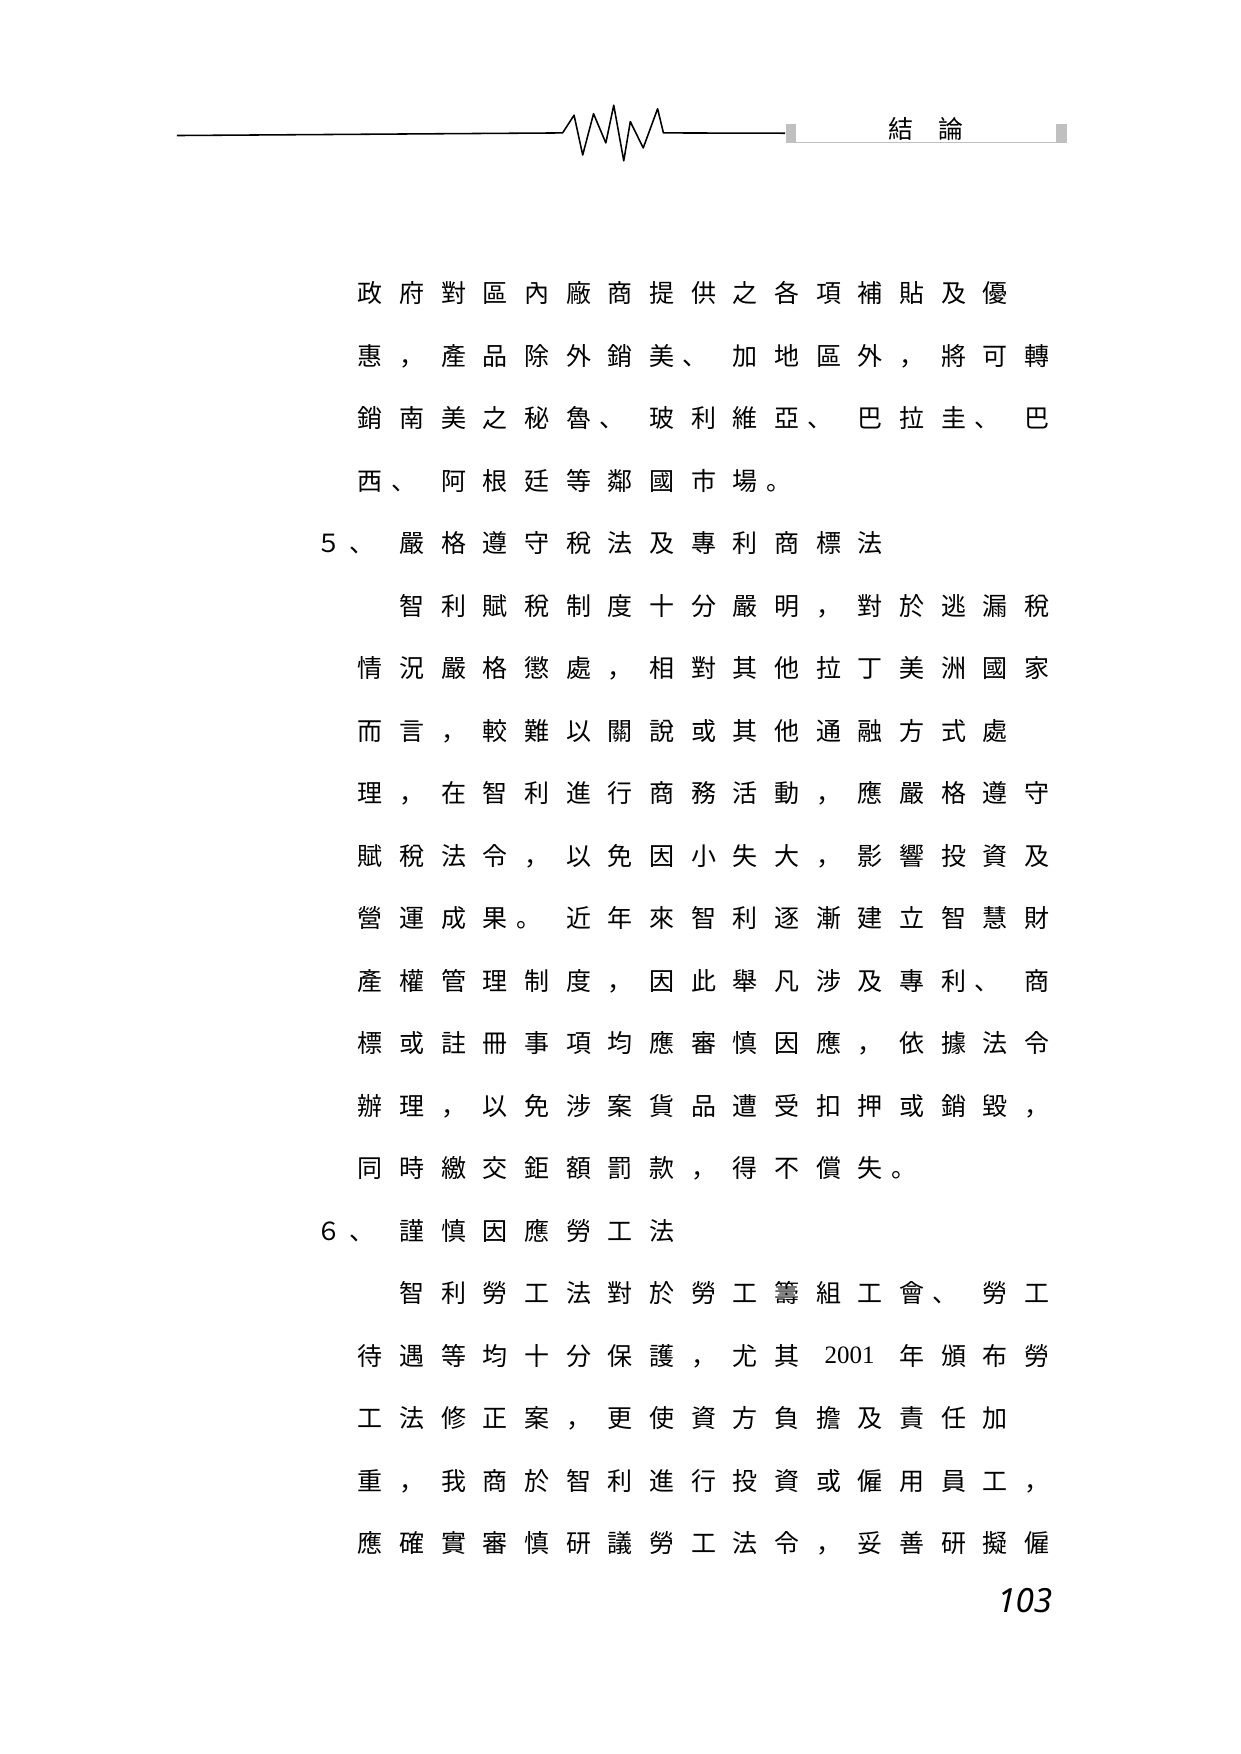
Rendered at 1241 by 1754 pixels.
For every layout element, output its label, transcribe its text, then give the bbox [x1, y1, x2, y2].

text 智利勞工法對於勞工籌組工會、勞工待遇等均十分保護，尤其2001年頒布勞工法修正案，更使資方負擔及責任加重，我商於智利進行投資或僱用員工，應確實審慎研議勞工法令，妥善研擬僱 [330, 1250, 1058, 1563]
text ６、謹慎因應勞工法 [281, 1188, 1058, 1250]
text 智利賦稅制度十分嚴明，對於逃漏稅情況嚴格懲處，相對其他拉丁美洲國家而言，較難以關說或其他通融方式處理，在智利進行商務活動，應嚴格遵守賦稅法令，以免因小失大，影響投資及營運成果。近年來智利逐漸建立智慧財產權管理制度，因此舉凡涉及專利、商標或註冊事項均應審慎因應，依據法令辦理，以免涉案貨品遭受扣押或銷毀，同時繳交鉅額罰款，得不償失。 [330, 563, 1058, 1188]
text ５、嚴格遵守稅法及專利商標法 [281, 500, 1058, 563]
text 政府對區內廠商提供之各項補貼及優惠，產品除外銷美、加地區外，將可轉銷南美之秘魯、玻利維亞、巴拉圭、巴西、阿根廷等鄰國市場。 [281, 250, 1058, 500]
